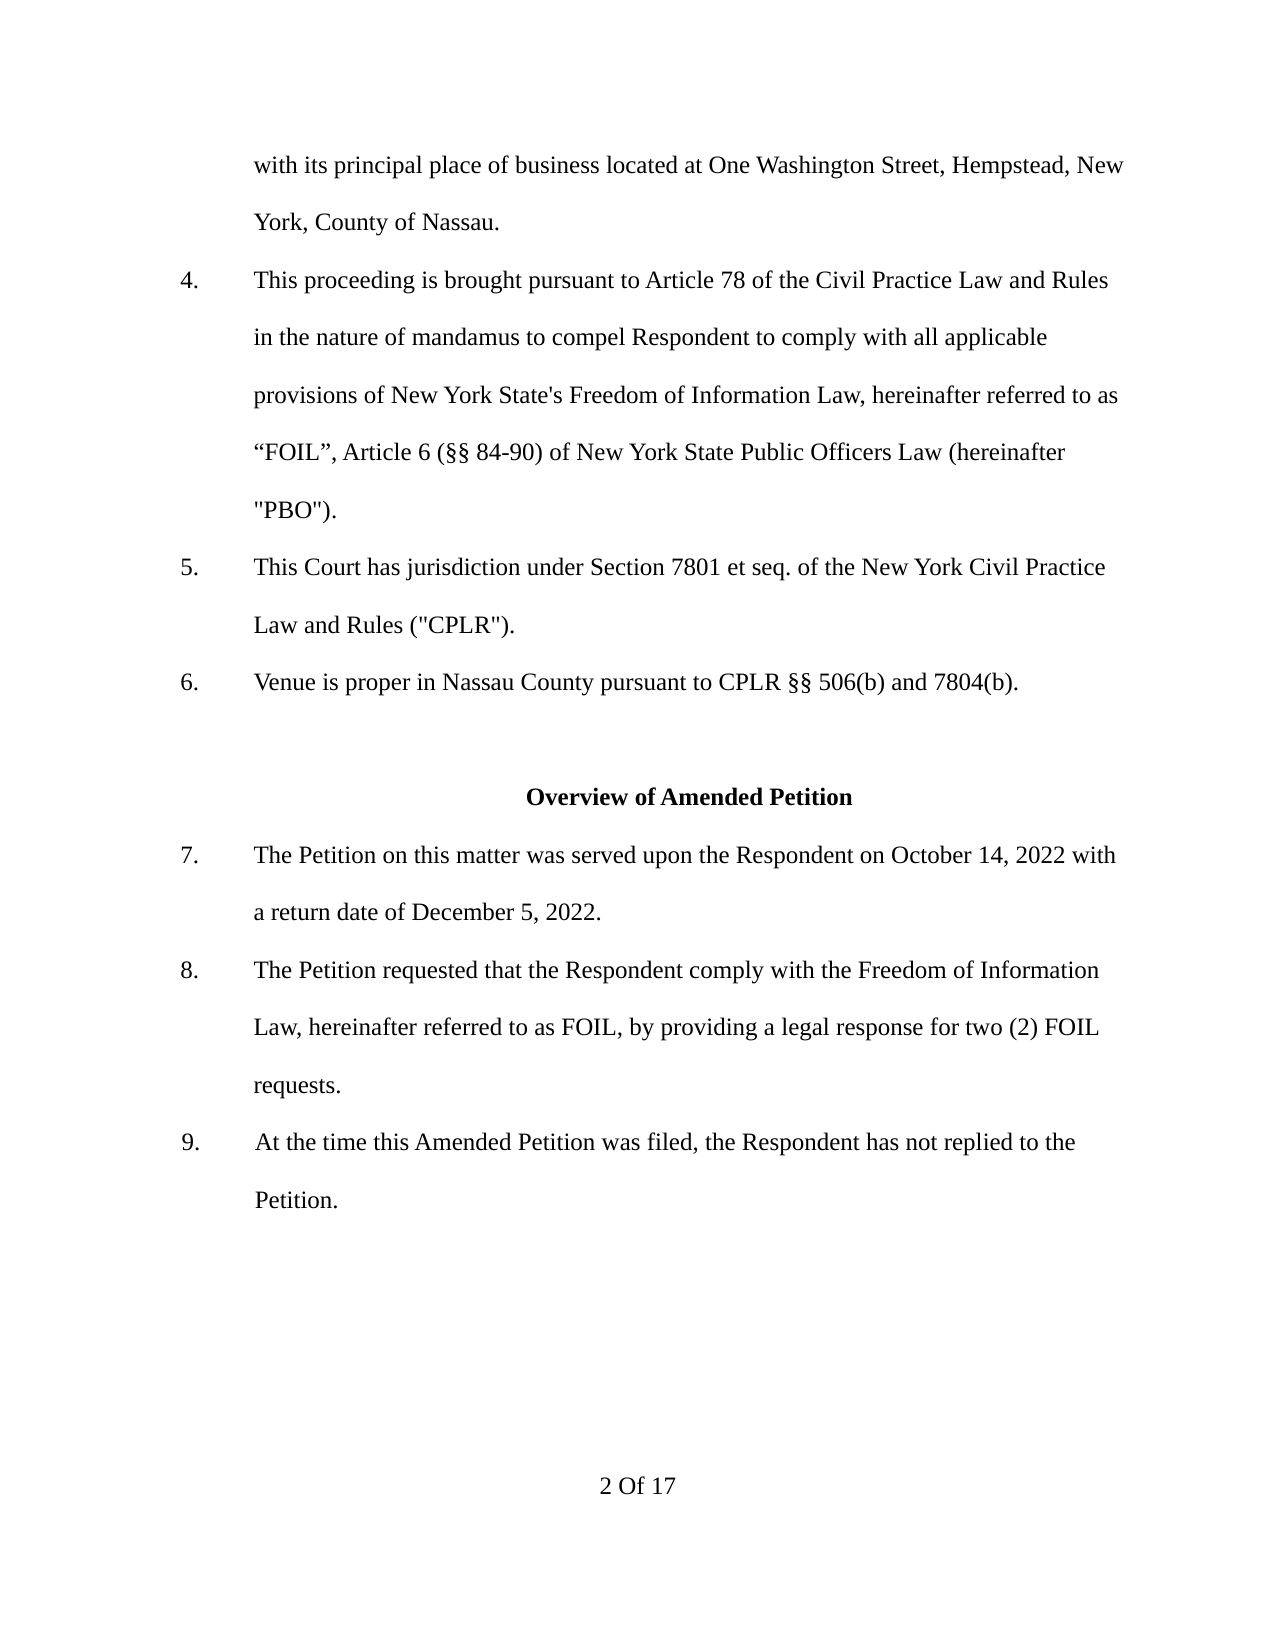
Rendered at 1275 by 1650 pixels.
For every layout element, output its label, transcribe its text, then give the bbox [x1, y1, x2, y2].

list At the time this Amended Petition was filed, the Respondent has not replied to the Petition. [181, 1127, 1125, 1214]
list Venue is proper in Nassau County pursuant to CPLR §§ 506(b) and 7804(b). [180, 667, 1125, 696]
list with its principal place of business located at One Washington Street, Hempstead, New York, County of Nassau. [180, 150, 1125, 236]
list The Petition requested that the Respondent comply with the Freedom of Information Law, hereinafter referred to as FOIL, by providing a legal response for two (2) FOIL requests. [180, 955, 1125, 1099]
list This proceeding is brought pursuant to Article 78 of the Civil Practice Law and Rules in the nature of mandamus to compel Respondent to comply with all applicable provisions of New York State's Freedom of Information Law, hereinafter referred to as “FOIL”, Article 6 (§§ 84-90) of New York State Public Officers Law (hereinafter "PBO"). [180, 265, 1125, 524]
list Overview of Amended Petition [180, 782, 1125, 811]
list This Court has jurisdiction under Section 7801 et seq. of the New York Civil Practice Law and Rules ("CPLR"). [180, 552, 1125, 639]
list The Petition on this matter was served upon the Respondent on October 14, 2022 with a return date of December 5, 2022. [180, 840, 1125, 926]
